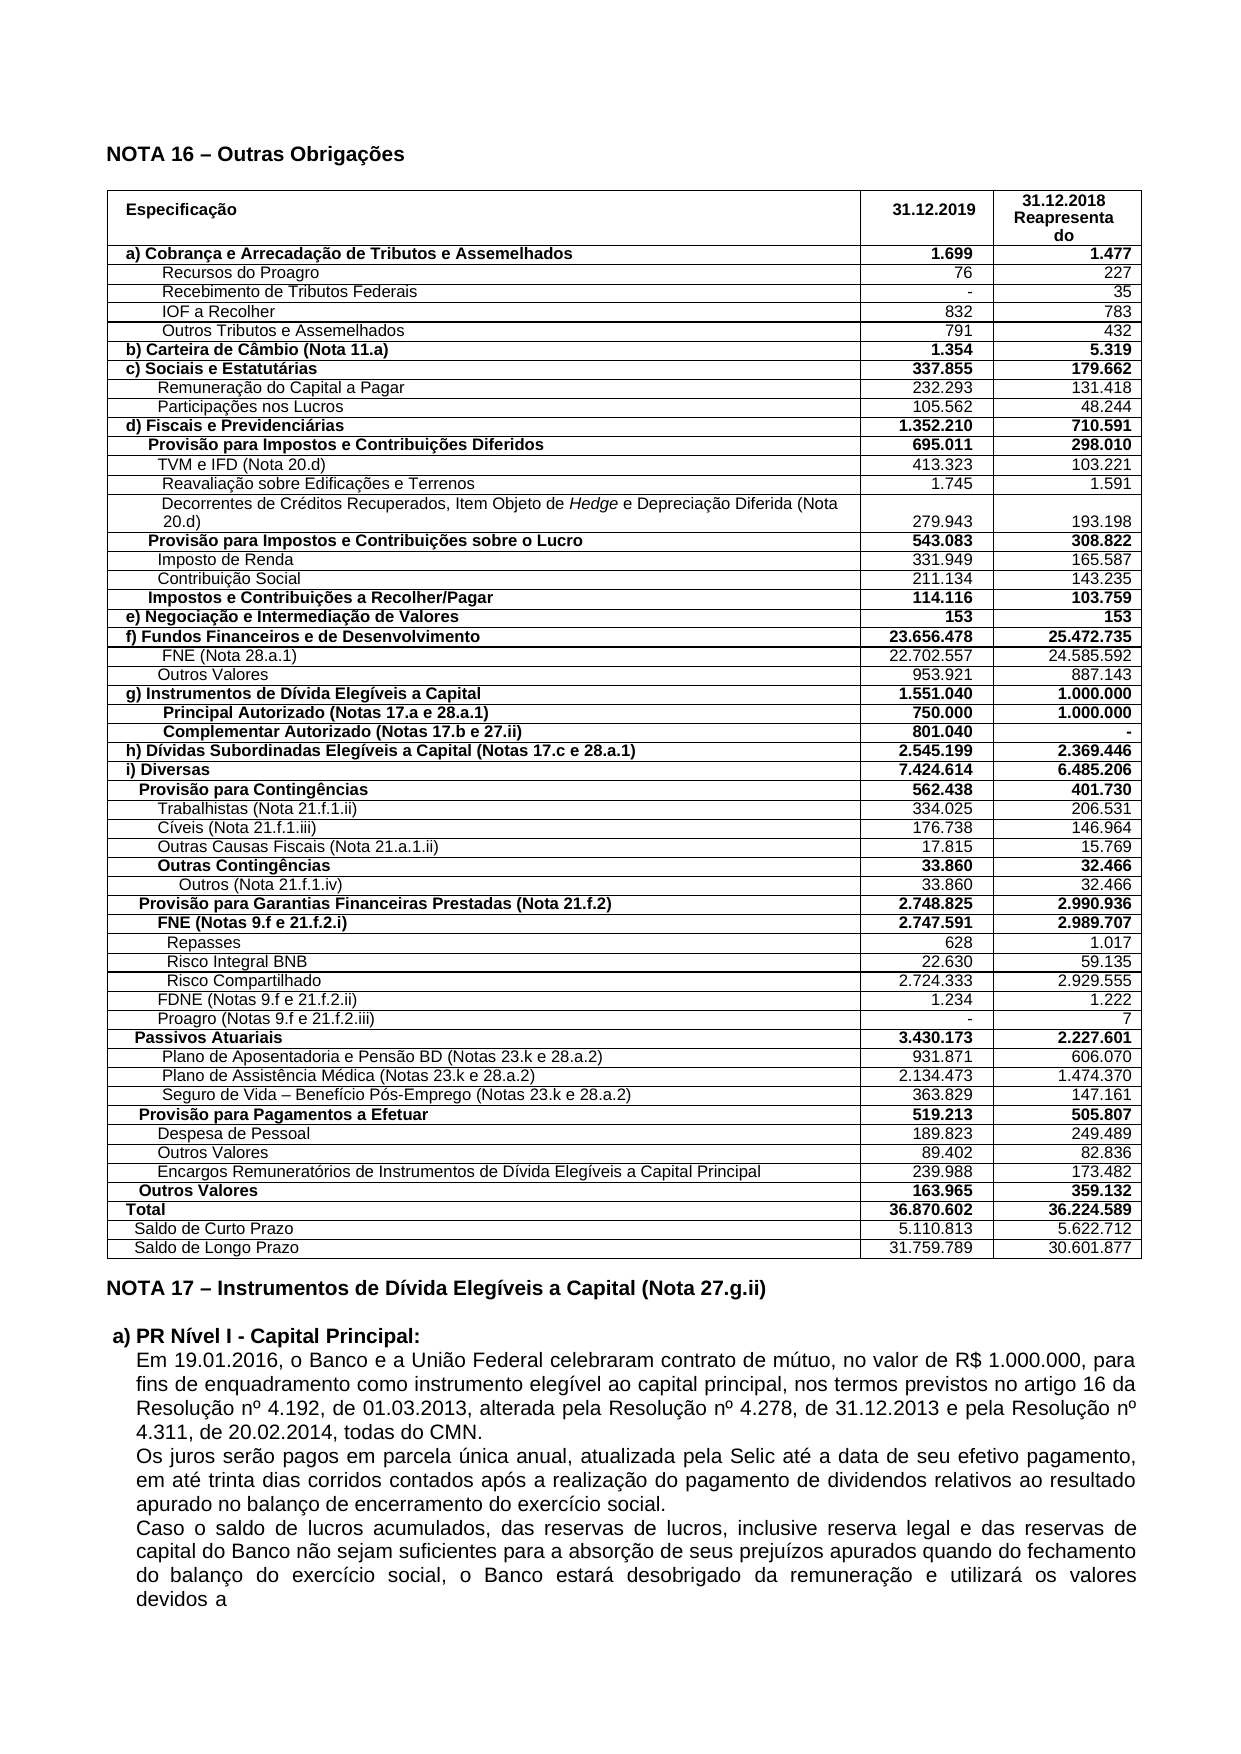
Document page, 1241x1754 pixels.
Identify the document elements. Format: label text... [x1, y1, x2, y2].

table_cell 887.143 [994, 667, 1141, 685]
table_cell 211.134 [861, 571, 993, 589]
table_cell 146.964 [994, 820, 1141, 838]
table_cell Impostos e Contribuições a Recolher/Pagar [108, 590, 860, 608]
table_cell 5.319 [994, 342, 1141, 360]
table_cell Provisão para Garantias Financeiras Prestadas (Nota 21.f.2) [108, 896, 860, 914]
text Caso o saldo de lucros acumulados, das reservas de lucros, inclusive reserva legal e das reservas de capital do Banco não sejam suficientes para a absorção de seus prejuízos apurados quando do fechamento do balanço do exercício social, o Banco estará desobrigado da remuneração e utilizará os valores devidos a [136, 1515, 1138, 1611]
text Os juros serão pagos em parcela única anual, atualizada pela Selic até a data de seu efetivo pagamento, em até trinta dias corridos contados após a realização do pagamento de dividendos relativos ao resultado apurado no balanço de encerramento do exercício social. [136, 1443, 1138, 1515]
table_cell e) Negociação e Intermediação de Valores [108, 610, 860, 627]
table_cell TVM e IFD (Nota 20.d) [108, 456, 860, 474]
table_cell 628 [861, 934, 993, 952]
table_cell 17.815 [861, 839, 993, 857]
table_cell Imposto de Renda [108, 552, 860, 570]
table_cell - [861, 1011, 993, 1029]
table_cell 173.482 [994, 1164, 1141, 1182]
table_cell 48.244 [994, 399, 1141, 417]
table_cell f) Fundos Financeiros e de Desenvolvimento [108, 628, 860, 646]
table_cell 1.474.370 [994, 1068, 1141, 1086]
table_cell Saldo de Curto Prazo [108, 1221, 860, 1239]
table_cell h) Dívidas Subordinadas Elegíveis a Capital (Notas 17.c e 28.a.1) [108, 743, 860, 761]
table_cell Outras Causas Fiscais (Nota 21.a.1.ii) [108, 839, 860, 857]
table_cell i) Diversas [108, 762, 860, 780]
table_cell 1.000.000 [994, 686, 1141, 704]
table_cell 562.438 [861, 781, 993, 799]
table_cell 710.591 [994, 418, 1141, 436]
table_cell 114.116 [861, 590, 993, 608]
table_cell 1.699 [861, 246, 993, 264]
table_cell 22.702.557 [861, 648, 993, 666]
table_cell 1.591 [994, 476, 1141, 494]
table_cell c) Sociais e Estatutárias [108, 361, 860, 379]
table_cell 35 [994, 285, 1141, 302]
table_cell 1.000.000 [994, 705, 1141, 723]
table_cell 165.587 [994, 552, 1141, 570]
table_cell 193.198 [994, 495, 1141, 532]
table_cell 2.545.199 [861, 743, 993, 761]
table_cell 791 [861, 323, 993, 341]
table_cell 163.965 [861, 1183, 993, 1201]
table_cell 131.418 [994, 380, 1141, 398]
table_cell 239.988 [861, 1164, 993, 1182]
table_header Especificação [108, 191, 860, 245]
table_cell 413.323 [861, 456, 993, 474]
table_cell 25.472.735 [994, 628, 1141, 646]
table_cell 543.083 [861, 533, 993, 551]
table_cell 32.466 [994, 877, 1141, 895]
table_cell 33.860 [861, 858, 993, 876]
table_cell 1.017 [994, 934, 1141, 952]
table_cell 279.943 [861, 495, 993, 532]
table_cell 103.759 [994, 590, 1141, 608]
table_cell 2.989.707 [994, 915, 1141, 933]
table_cell 337.855 [861, 361, 993, 379]
table_cell Repasses [108, 934, 860, 952]
table_cell 298.010 [994, 437, 1141, 455]
table_cell - [861, 285, 993, 302]
table_cell 2.748.825 [861, 896, 993, 914]
table_cell a) Cobrança e Arrecadação de Tributos e Assemelhados [108, 246, 860, 264]
table_cell 22.630 [861, 954, 993, 971]
table_cell 179.662 [994, 361, 1141, 379]
table_cell 206.531 [994, 801, 1141, 819]
list PR Nível I - Capital Principal: [112, 1323, 1213, 1347]
table_cell 36.224.589 [994, 1202, 1141, 1220]
table_cell Plano de Aposentadoria e Pensão BD (Notas 23.k e 28.a.2) [108, 1049, 860, 1067]
table_cell 695.011 [861, 437, 993, 455]
table_cell 32.466 [994, 858, 1141, 876]
table_cell 334.025 [861, 801, 993, 819]
table_cell 2.747.591 [861, 915, 993, 933]
table_cell - [994, 724, 1141, 742]
table_cell 232.293 [861, 380, 993, 398]
table_cell 519.213 [861, 1106, 993, 1124]
table_cell 2.724.333 [861, 973, 993, 991]
table_cell 89.402 [861, 1145, 993, 1163]
text Em 19.01.2016, o Banco e a União Federal celebraram contrato de mútuo, no valor de R$ 1.000.000, para fins de enquadramento como instrumento elegível ao capital principal, nos termos previstos no artigo 16 da Resolução nº 4.192, de 01.03.2013, alterada pela Resolução nº 4.278, de 31.12.2013 e pela Resolução nº 4.311, de 20.02.2014, todas do CMN. [136, 1348, 1138, 1443]
table_cell Decorrentes de Créditos Recuperados, Item Objeto de Hedge e Depreciação Diferida (Nota 20.d) [108, 495, 860, 532]
table_cell 308.822 [994, 533, 1141, 551]
table_cell 227 [994, 265, 1141, 283]
table_cell 36.870.602 [861, 1202, 993, 1220]
subtitle NOTA 16 – Outras Obrigações [106, 142, 1213, 166]
table_cell 7.424.614 [861, 762, 993, 780]
table_cell Outras Contingências [108, 858, 860, 876]
table_cell Provisão para Impostos e Contribuições Diferidos [108, 437, 860, 455]
table_cell 1.551.040 [861, 686, 993, 704]
table_cell 5.622.712 [994, 1221, 1141, 1239]
table_cell 2.227.601 [994, 1030, 1141, 1048]
table_cell Outros (Nota 21.f.1.iv) [108, 877, 860, 895]
table_cell 103.221 [994, 456, 1141, 474]
table_cell Participações nos Lucros [108, 399, 860, 417]
table_cell 30.601.877 [994, 1240, 1141, 1258]
table_cell Total [108, 1202, 860, 1220]
table_cell 2.134.473 [861, 1068, 993, 1086]
table_cell 59.135 [994, 954, 1141, 971]
table_cell Cíveis (Nota 21.f.1.iii) [108, 820, 860, 838]
table_cell 33.860 [861, 877, 993, 895]
table_cell 24.585.592 [994, 648, 1141, 666]
table_cell 82.836 [994, 1145, 1141, 1163]
table_header 31.12.2019 [861, 191, 993, 245]
table_cell Outros Valores [108, 1145, 860, 1163]
table_cell 832 [861, 303, 993, 321]
table_cell 401.730 [994, 781, 1141, 799]
table_cell Provisão para Impostos e Contribuições sobre o Lucro [108, 533, 860, 551]
table_cell FDNE (Notas 9.f e 21.f.2.ii) [108, 992, 860, 1010]
table_cell 359.132 [994, 1183, 1141, 1201]
table_cell Provisão para Contingências [108, 781, 860, 799]
table_cell 2.929.555 [994, 973, 1141, 991]
table_cell 153 [861, 610, 993, 627]
table_cell 189.823 [861, 1125, 993, 1143]
table_cell FNE (Notas 9.f e 21.f.2.i) [108, 915, 860, 933]
table_cell 76 [861, 265, 993, 283]
table_cell Contribuição Social [108, 571, 860, 589]
table_cell 15.769 [994, 839, 1141, 857]
table_cell 176.738 [861, 820, 993, 838]
table_cell 3.430.173 [861, 1030, 993, 1048]
table_cell Trabalhistas (Nota 21.f.1.ii) [108, 801, 860, 819]
table_cell Despesa de Pessoal [108, 1125, 860, 1143]
table_cell Risco Integral BNB [108, 954, 860, 971]
table_cell Risco Compartilhado [108, 973, 860, 991]
table_cell Reavaliação sobre Edificações e Terrenos [108, 476, 860, 494]
table_cell IOF a Recolher [108, 303, 860, 321]
table_cell 6.485.206 [994, 762, 1141, 780]
table_cell Remuneração do Capital a Pagar [108, 380, 860, 398]
table_cell 783 [994, 303, 1141, 321]
table_cell 1.354 [861, 342, 993, 360]
table_cell Recursos do Proagro [108, 265, 860, 283]
table_cell 1.234 [861, 992, 993, 1010]
table_cell 1.352.210 [861, 418, 993, 436]
table_cell 331.949 [861, 552, 993, 570]
table_cell Seguro de Vida – Benefício Pós-Emprego (Notas 23.k e 28.a.2) [108, 1087, 860, 1105]
table_cell 1.222 [994, 992, 1141, 1010]
table_cell 801.040 [861, 724, 993, 742]
table_cell Outros Valores [108, 667, 860, 685]
text NOTA 17 – Instrumentos de Dívida Elegíveis a Capital (Nota 27.g.ii) [106, 1275, 1213, 1299]
table_cell 5.110.813 [861, 1221, 993, 1239]
table_cell 953.921 [861, 667, 993, 685]
table_cell 143.235 [994, 571, 1141, 589]
table_cell Passivos Atuariais [108, 1030, 860, 1048]
table_cell 1.477 [994, 246, 1141, 264]
table_cell g) Instrumentos de Dívida Elegíveis a Capital [108, 686, 860, 704]
table_cell 105.562 [861, 399, 993, 417]
table_cell Recebimento de Tributos Federais [108, 285, 860, 302]
table_cell b) Carteira de Câmbio (Nota 11.a) [108, 342, 860, 360]
table_cell 249.489 [994, 1125, 1141, 1143]
table_cell 931.871 [861, 1049, 993, 1067]
table_cell Complementar Autorizado (Notas 17.b e 27.ii) [108, 724, 860, 742]
table_cell 31.759.789 [861, 1240, 993, 1258]
table_cell Provisão para Pagamentos a Efetuar [108, 1106, 860, 1124]
table_cell 1.745 [861, 476, 993, 494]
table_cell 147.161 [994, 1087, 1141, 1105]
table_cell Principal Autorizado (Notas 17.a e 28.a.1) [108, 705, 860, 723]
table_cell Encargos Remuneratórios de Instrumentos de Dívida Elegíveis a Capital Principal [108, 1164, 860, 1182]
table_cell 153 [994, 610, 1141, 627]
table_cell 505.807 [994, 1106, 1141, 1124]
table_cell 23.656.478 [861, 628, 993, 646]
table_cell d) Fiscais e Previdenciárias [108, 418, 860, 436]
table_cell Plano de Assistência Médica (Notas 23.k e 28.a.2) [108, 1068, 860, 1086]
table_cell 750.000 [861, 705, 993, 723]
table_cell 7 [994, 1011, 1141, 1029]
table_cell Saldo de Longo Prazo [108, 1240, 860, 1258]
table_cell 363.829 [861, 1087, 993, 1105]
table_cell Outros Tributos e Assemelhados [108, 323, 860, 341]
table_cell 2.990.936 [994, 896, 1141, 914]
table_cell 606.070 [994, 1049, 1141, 1067]
table_cell Outros Valores [108, 1183, 860, 1201]
table_header 31.12.2018 Reapresentado [994, 191, 1141, 245]
table_cell FNE (Nota 28.a.1) [108, 648, 860, 666]
table_cell 2.369.446 [994, 743, 1141, 761]
table_cell 432 [994, 323, 1141, 341]
table_cell Proagro (Notas 9.f e 21.f.2.iii) [108, 1011, 860, 1029]
